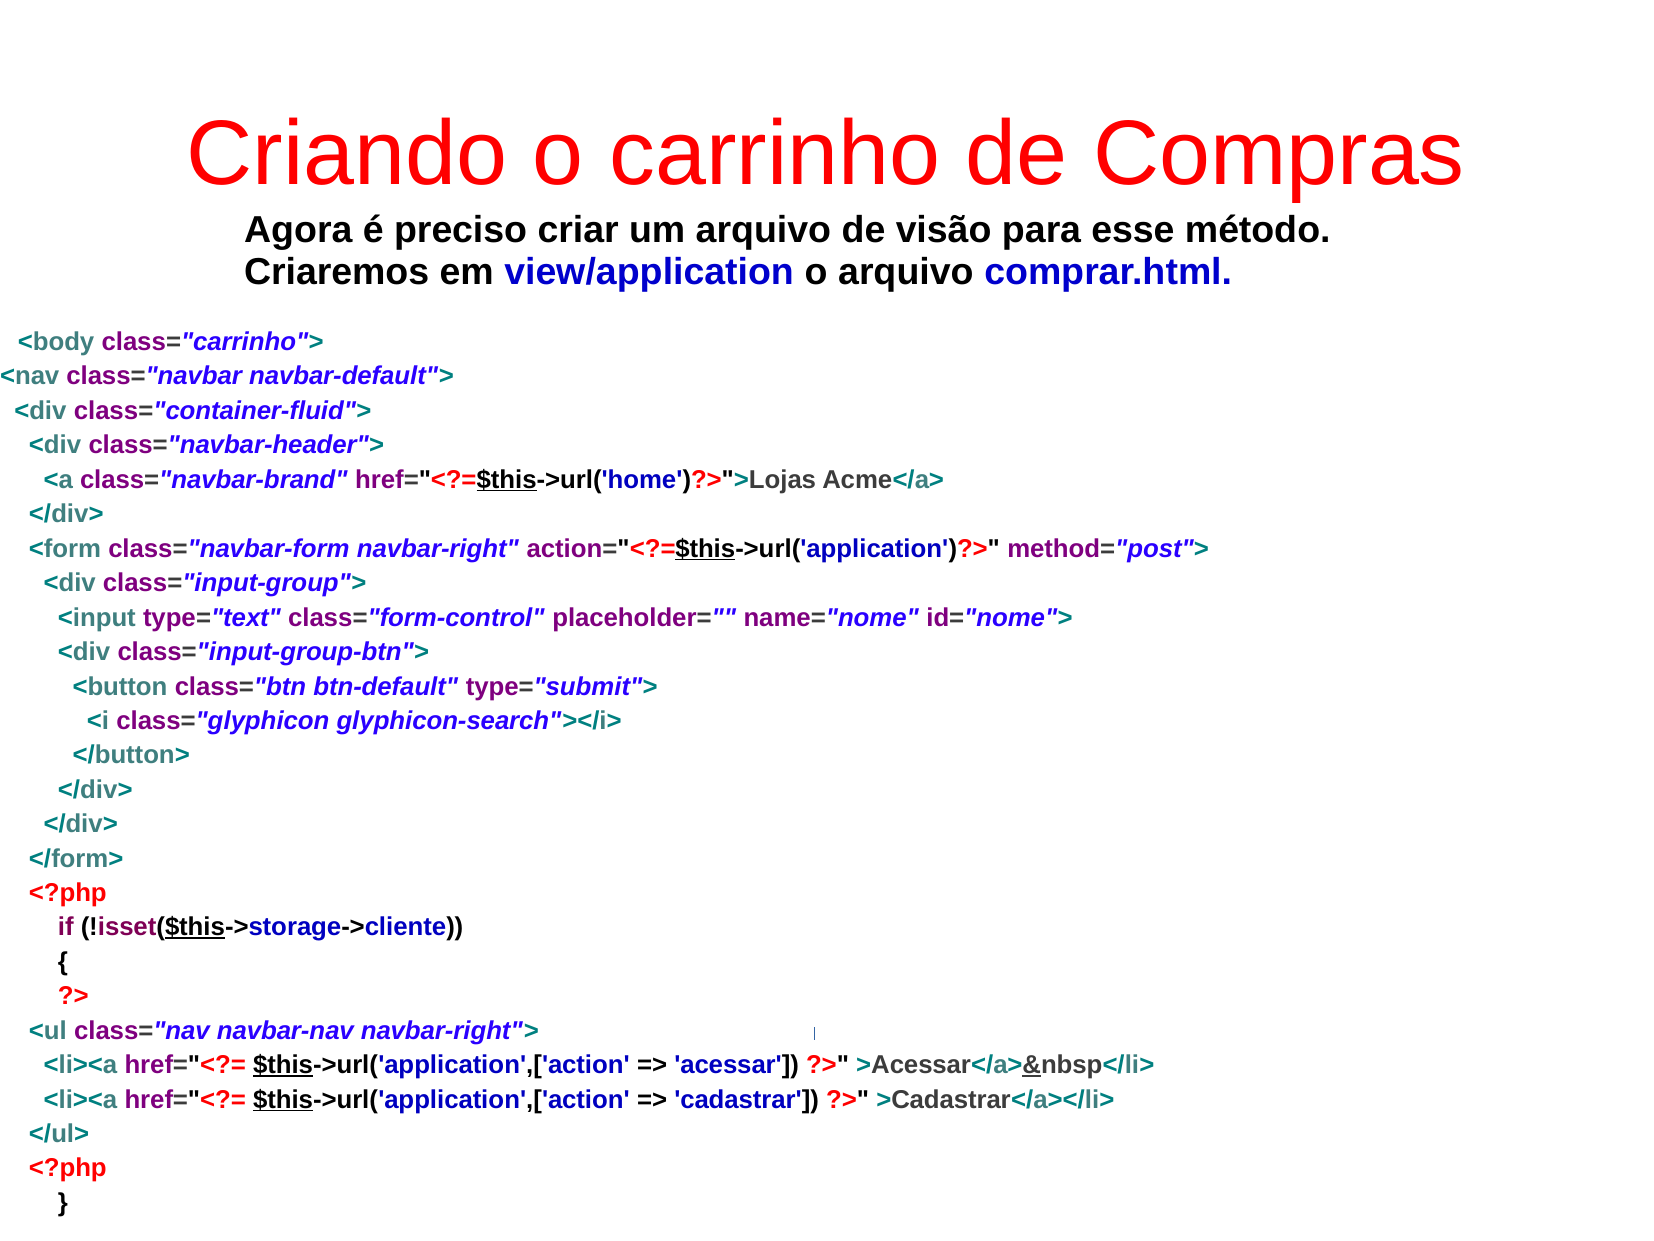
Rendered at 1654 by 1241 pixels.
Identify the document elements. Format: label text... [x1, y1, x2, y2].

title Criando o carrinho de Compras [82, 49, 1571, 257]
list <body class="carrinho"> <nav class="navbar navbar-default"> <div class="container-fluid"> <div class="navbar-header"> <a class="navbar-brand" href="<?=$this->url('home')?>">Lojas Acme</a> </div> <form class="navbar-form navbar-right" action="<?=$this->url('application')?>" method="post"> <div class="input-group"> <input type="text" class="form-control" placeholder="" name="nome" id="nome"> <div class="input-group-btn"> <button class="btn btn-default" type="submit"> <i class="glyphicon glyphicon-search"></i> </button> </div> </div> </form> <?php if (!isset($this->storage->cliente)) { ?> <ul class="nav navbar-nav navbar-right"> <li><a href="<?= $this->url('application',['action' => 'acessar']) ?>" >Acessar</a>&nbsp</li> <li><a href="<?= $this->url('application',['action' => 'cadastrar']) ?>" >Cadastrar</a></li> </ul> <?php } [0, 327, 1654, 1241]
text_box Agora é preciso criar um arquivo de visão para esse método. Criaremos em view/application o arquivo comprar.html. [229, 200, 1352, 355]
